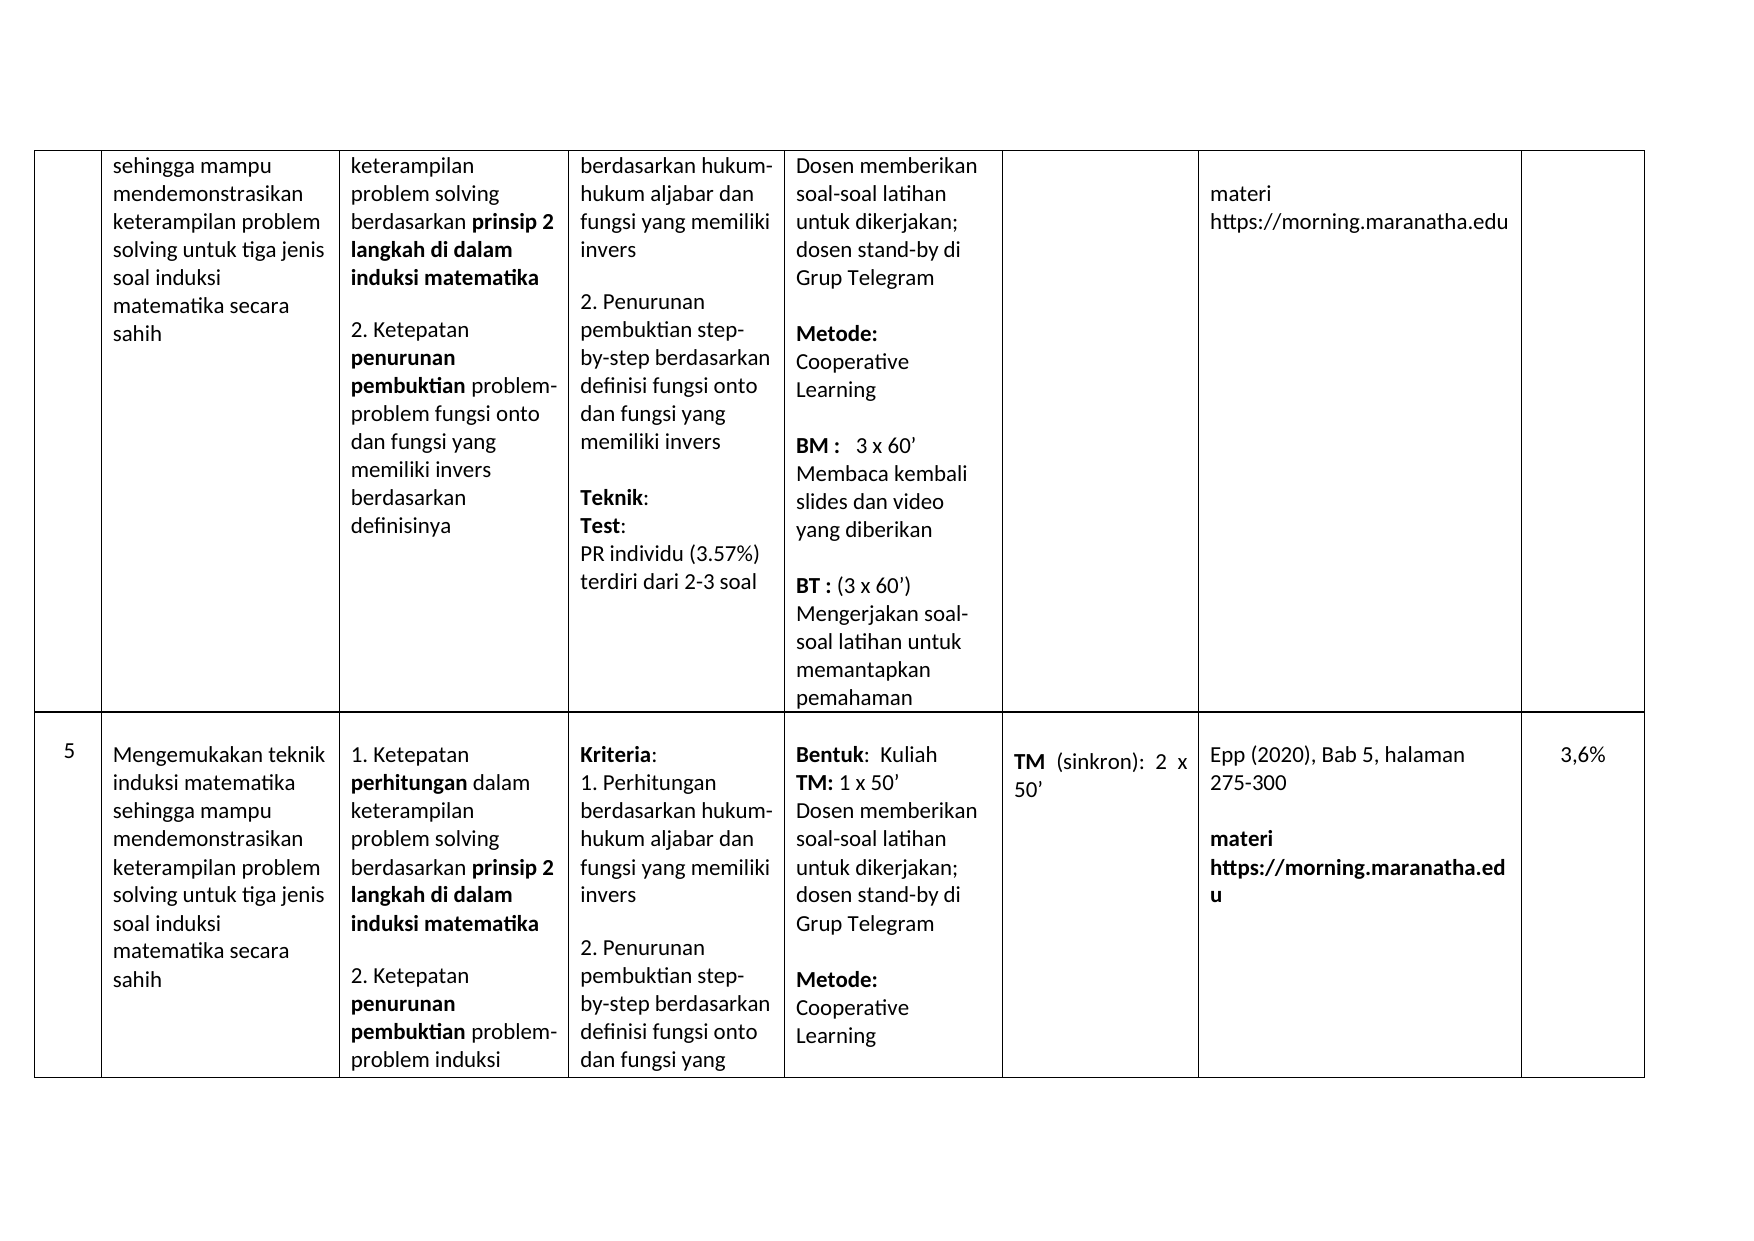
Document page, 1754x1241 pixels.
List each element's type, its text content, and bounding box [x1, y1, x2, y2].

table_cell Dosen memberikan soal-soal latihan untuk dikerjakan; dosen stand-by di Grup Telegram Metode: Cooperative Learning BM : 3 x 60’ Membaca kembali slides dan video yang diberikan BT : (3 x 60’) Mengerjakan soal-soal latihan untuk memantapkan pemahaman [785, 151, 1002, 711]
table_cell Bentuk: Kuliah TM: 1 x 50’ Dosen memberikan soal-soal latihan untuk dikerjakan; dosen stand-by di Grup Telegram Metode: Cooperative Learning [785, 713, 1002, 1077]
table_cell keterampilan problem solving berdasarkan prinsip 2 langkah di dalam induksi matematika 2. Ketepatan penurunan pembuktian problem-problem fungsi onto dan fungsi yang memiliki invers berdasarkan definisinya [340, 151, 568, 711]
table_cell 5 [35, 713, 101, 1077]
table_cell materi https://morning.maranatha.edu [1199, 151, 1521, 711]
table_cell Kriteria: 1. Perhitungan berdasarkan hukum-hukum aljabar dan fungsi yang memiliki invers 2. Penurunan pembuktian step-by-step berdasarkan definisi fungsi onto dan fungsi yang [569, 713, 784, 1077]
table_cell [35, 151, 101, 711]
table_cell sehingga mampu mendemonstrasikan keterampilan problem solving untuk tiga jenis soal induksi matematika secara sahih [102, 151, 339, 711]
table_cell 3,6% [1522, 713, 1644, 1077]
table_cell 1. Ketepatan perhitungan dalam keterampilan problem solving berdasarkan prinsip 2 langkah di dalam induksi matematika 2. Ketepatan penurunan pembuktian problem-problem induksi [340, 713, 568, 1077]
table_cell Mengemukakan teknik induksi matematika sehingga mampu mendemonstrasikan keterampilan problem solving untuk tiga jenis soal induksi matematika secara sahih [102, 713, 339, 1077]
table_cell Epp (2020), Bab 5, halaman 275-300 materi https://morning.maranatha.edu [1199, 713, 1521, 1077]
table_cell [1003, 151, 1198, 711]
table_cell berdasarkan hukum-hukum aljabar dan fungsi yang memiliki invers 2. Penurunan pembuktian step-by-step berdasarkan definisi fungsi onto dan fungsi yang memiliki invers Teknik: Test: PR individu (3.57%) terdiri dari 2-3 soal [569, 151, 784, 711]
table_cell TM (sinkron): 2 x 50’ [1003, 713, 1198, 1077]
table_cell [1522, 151, 1644, 711]
